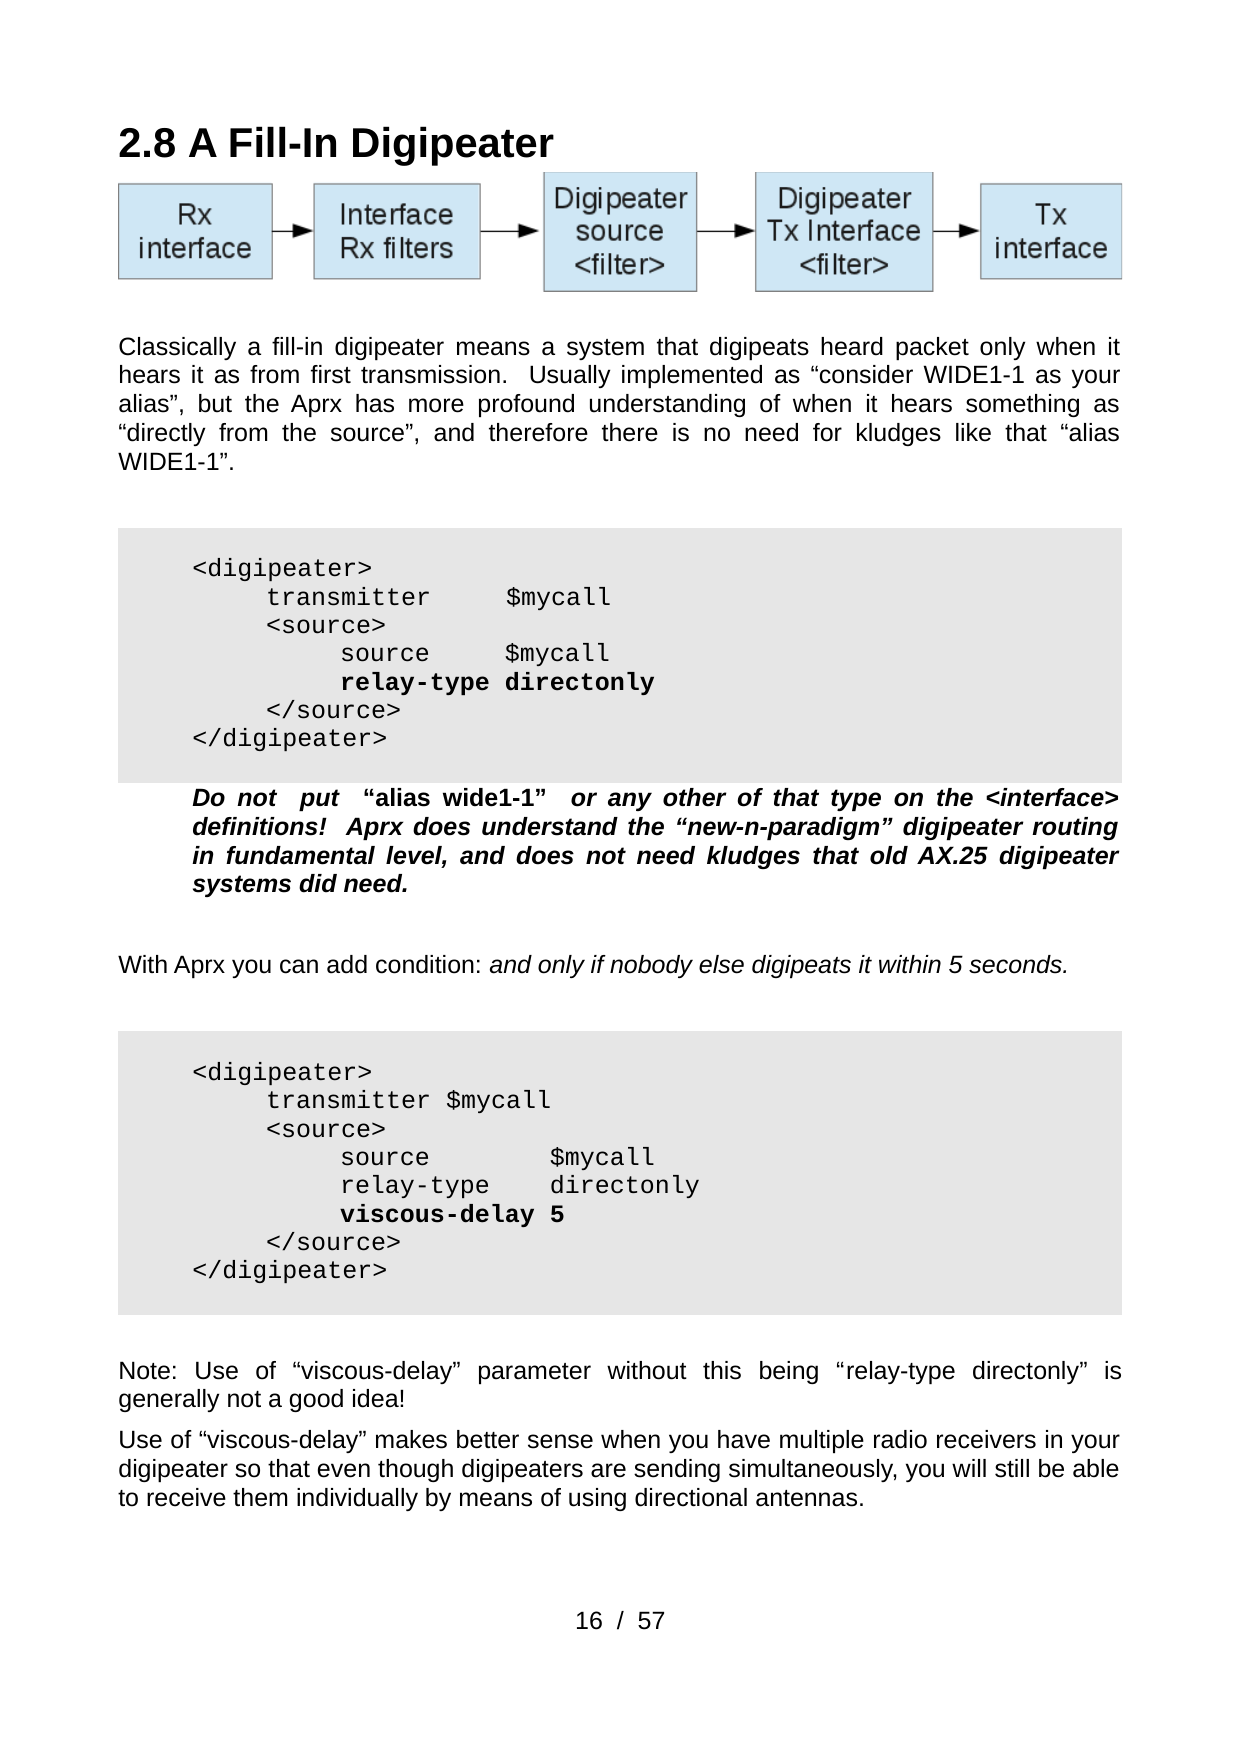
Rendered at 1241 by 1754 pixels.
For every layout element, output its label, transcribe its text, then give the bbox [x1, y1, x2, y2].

subtitle A Fill-In Digipeater [118, 118, 1122, 166]
text </source> [118, 1230, 1122, 1258]
text relay-type directonly [118, 669, 1122, 698]
text relay-type directonly [118, 1173, 1122, 1201]
text With Aprx you can add condition: and only if nobody else digipeats it within 5 seconds. [118, 950, 1122, 979]
text source $mycall [118, 641, 1122, 669]
text </digipeater> [118, 726, 1122, 754]
text transmitter $mycall [118, 1088, 1122, 1116]
text transmitter $mycall [118, 584, 1122, 613]
text Use of “viscous-delay” makes better sense when you have multiple radio receivers in your digipeater so that even though digipeaters are sending simultaneously, you will still be able to receive them individually by means of using directional antennas. [118, 1425, 1122, 1511]
text Do not put “alias wide1-1” or any other of that type on the <interface> definitions! Aprx does understand the “new-n-paradigm” digipeater routing in fundamental level, and does not need kludges that old AX.25 digipeater systems did need. [192, 783, 1122, 898]
text viscous-delay 5 [118, 1201, 1122, 1230]
text <source> [118, 613, 1122, 641]
text source $mycall [118, 1145, 1122, 1173]
text Classically a fill-in digipeater means a system that digipeats heard packet only when it hears it as from first transmission. Usually implemented as “consider WIDE1-1 as your alias”, but the Aprx has more profound understanding of when it hears something as “directly from the source”, and therefore there is no need for kludges like that “alias WIDE1-1”. [118, 332, 1122, 475]
picture [118, 172, 1123, 292]
text <source> [118, 1116, 1122, 1145]
text </source> [118, 698, 1122, 726]
text Note: Use of “viscous-delay” parameter without this being “relay-type directonly” is generally not a good idea! [118, 1356, 1122, 1413]
text <digipeater> [118, 556, 1122, 584]
text </digipeater> [118, 1258, 1122, 1286]
text <digipeater> [118, 1060, 1122, 1088]
